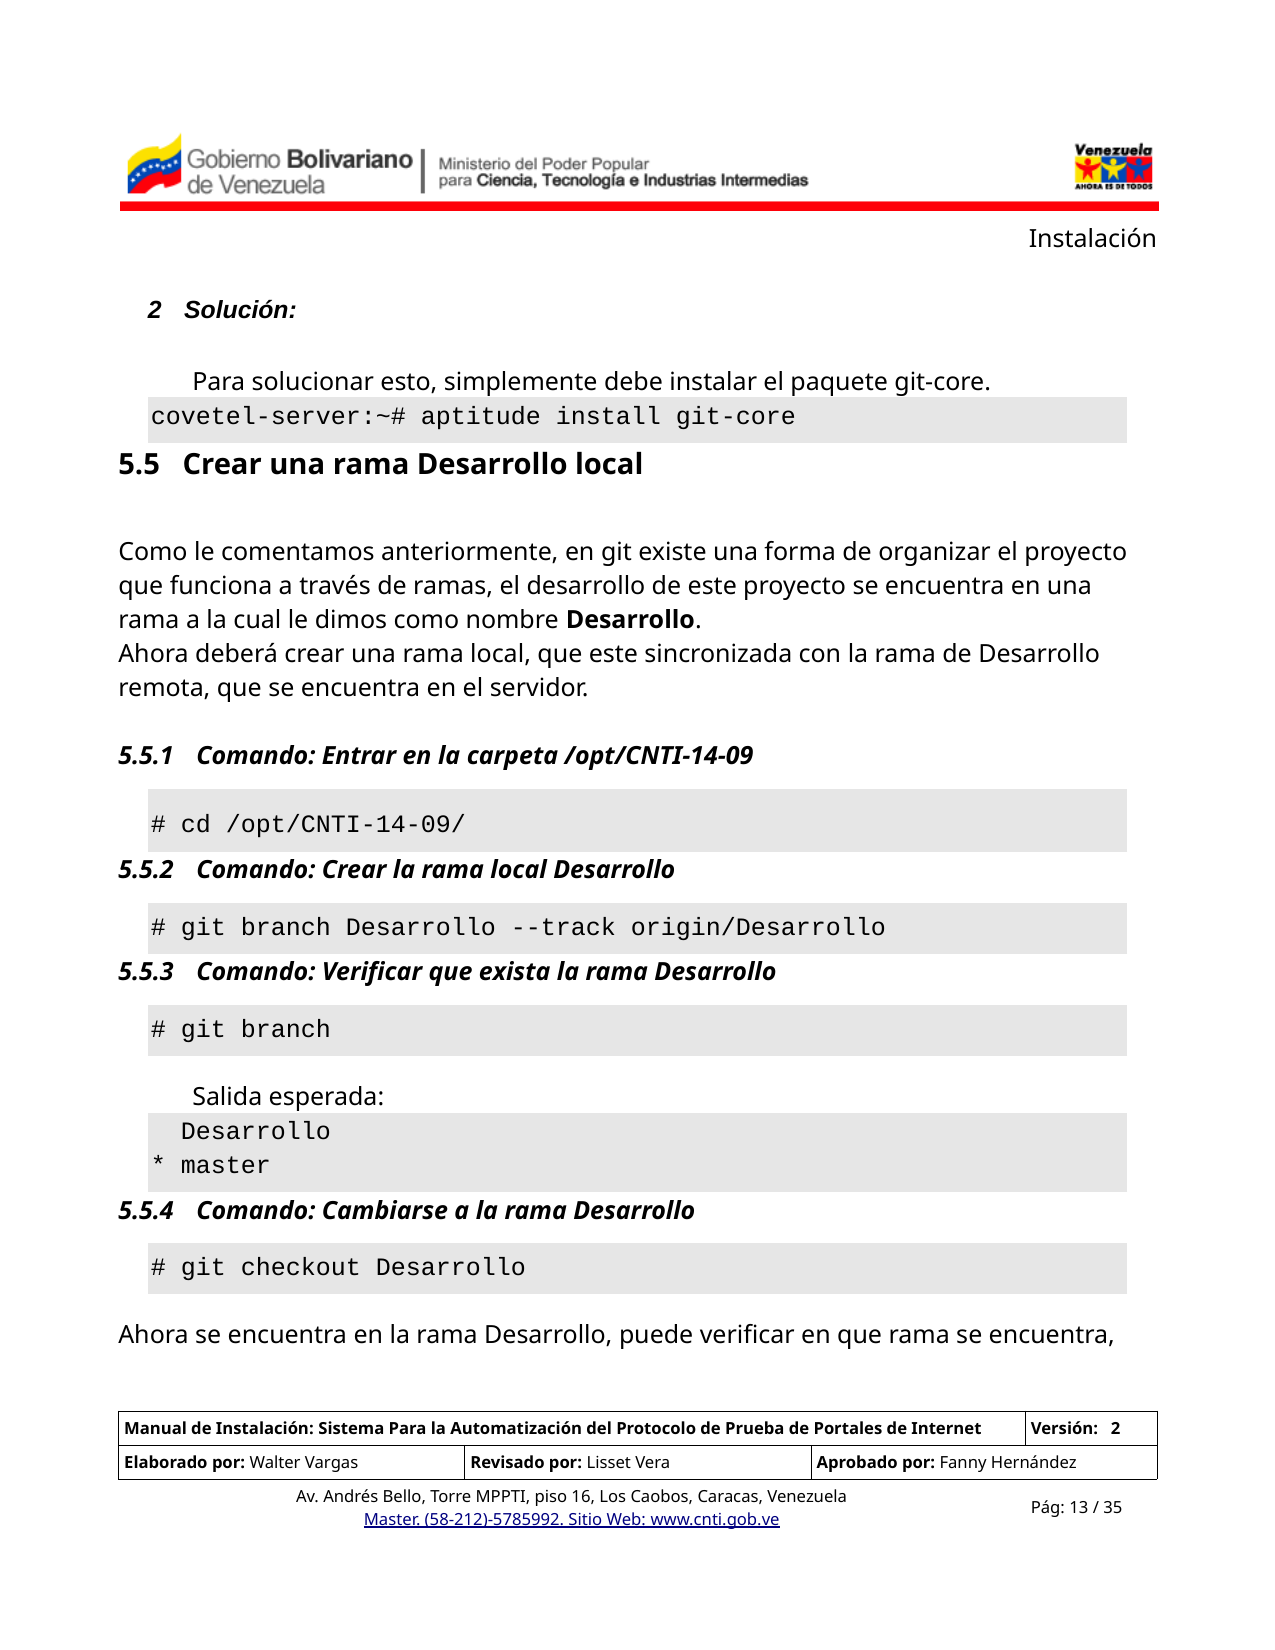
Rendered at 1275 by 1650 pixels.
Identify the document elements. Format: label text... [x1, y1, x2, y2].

text # cd /opt/CNTI-14-09/ [148, 789, 1127, 843]
subtitle Comando: Crear la rama local Desarrollo [118, 852, 1157, 886]
text Ahora se encuentra en la rama Desarrollo, puede verificar en que rama se encuentra, [118, 1294, 1157, 1351]
text Salida esperada: [118, 1056, 1157, 1113]
text # git branch Desarrollo --track origin/Desarrollo [148, 903, 1127, 946]
text # git checkout Desarrollo [148, 1243, 1127, 1286]
text Ahora deberá crear una rama local, que este sincronizada con la rama de Desarrollo remota, que se encuentra en el servidor. [118, 636, 1157, 704]
subtitle Crear una rama Desarrollo local [118, 443, 1157, 483]
text Como le comentamos anteriormente, en git existe una forma de organizar el proyecto que funciona a través de ramas, el desarrollo de este proyecto se encuentra en una rama a la cual le dimos como nombre Desarrollo. [118, 502, 1157, 636]
subtitle Solución: [148, 295, 1157, 324]
text * master [148, 1147, 1127, 1184]
text # git branch [148, 1005, 1127, 1048]
text Desarrollo [148, 1113, 1127, 1147]
text covetel-server:~# aptitude install git-core [148, 397, 1127, 434]
text Para solucionar esto, simplemente debe instalar el paquete git-core. [118, 336, 1157, 397]
picture [120, 125, 1159, 211]
subtitle Comando: Verificar que exista la rama Desarrollo [118, 954, 1157, 988]
subtitle Comando: Entrar en la carpeta /opt/CNTI-14-09 [118, 738, 1157, 772]
subtitle Comando: Cambiarse a la rama Desarrollo [118, 1192, 1157, 1226]
